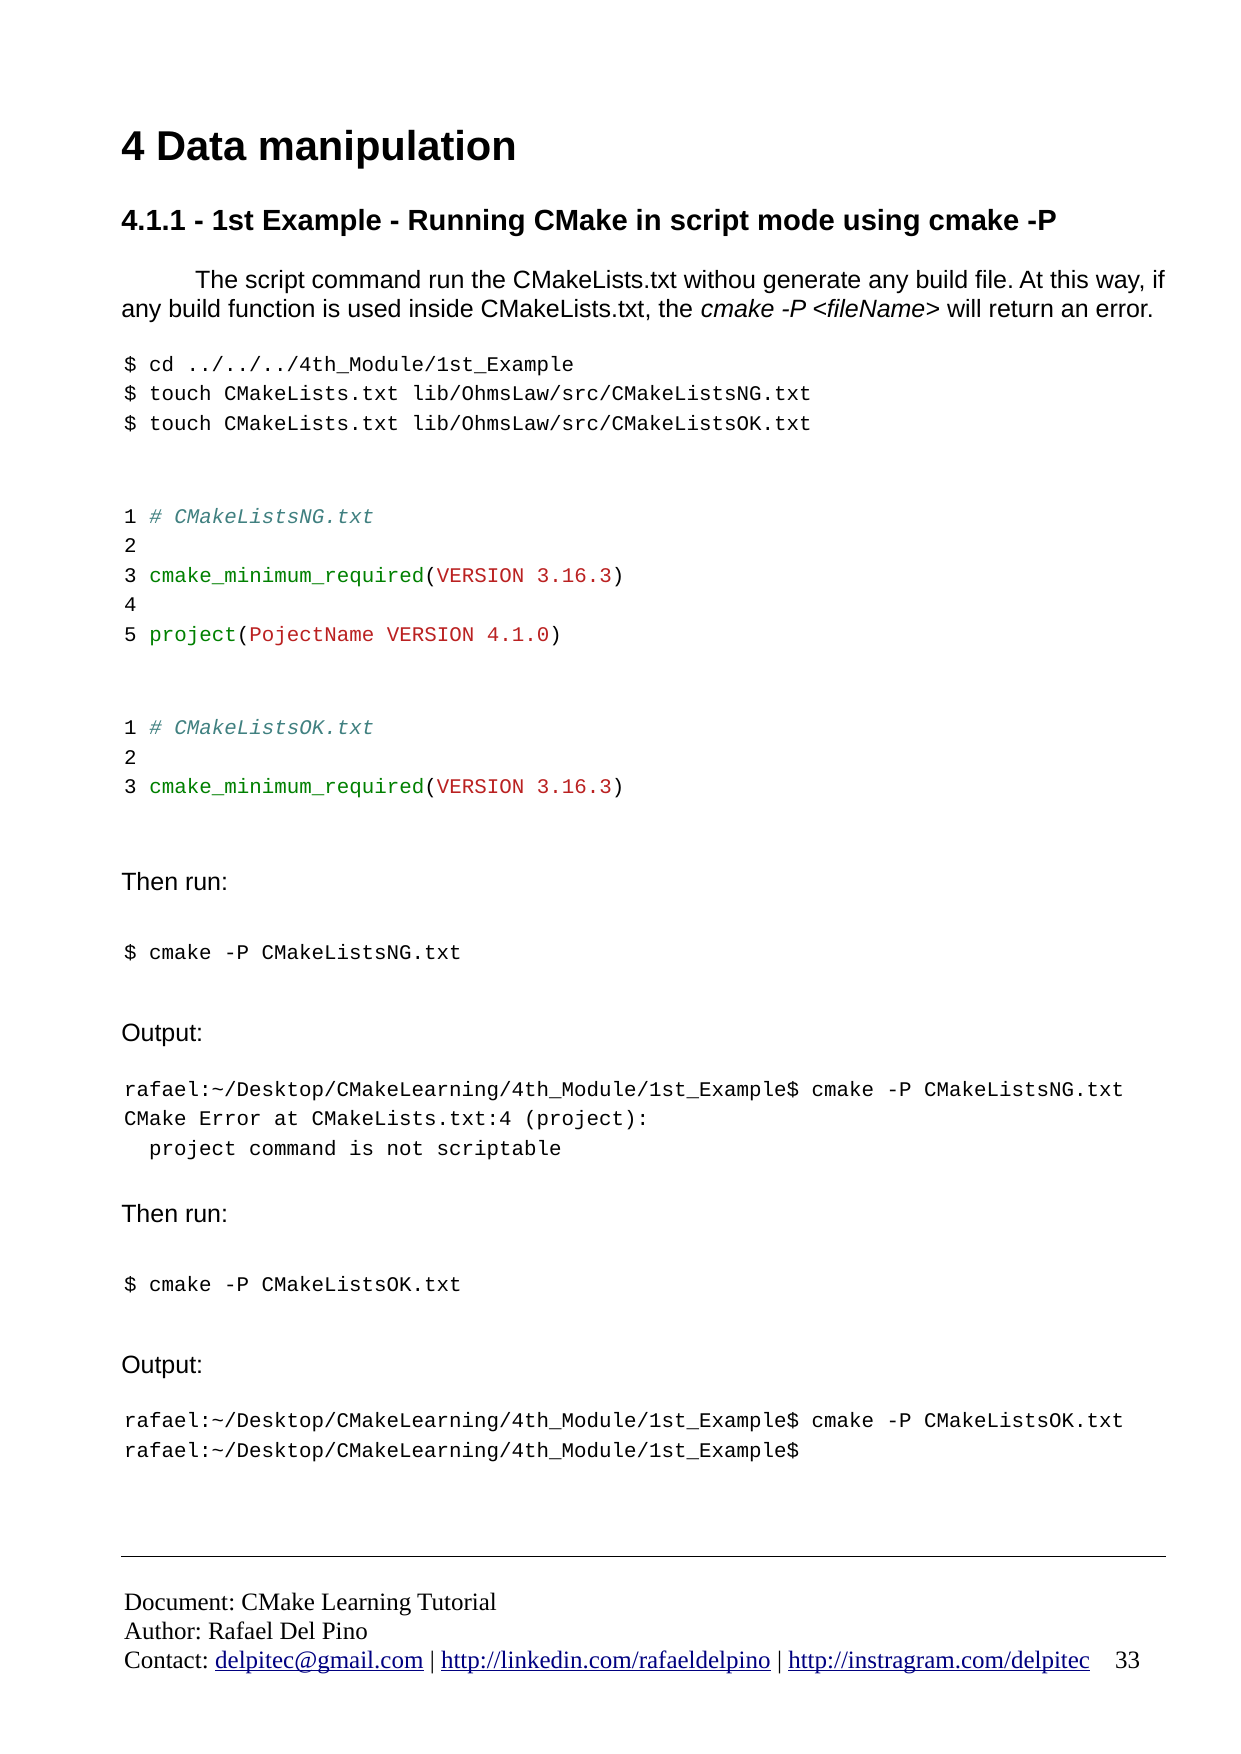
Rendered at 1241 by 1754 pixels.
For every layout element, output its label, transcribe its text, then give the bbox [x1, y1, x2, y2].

table_header 1 2 3 [121, 715, 146, 838]
text The script command run the CMakeLists.txt withou generate any build file. At this way, if any build function is used inside CMakeLists.txt, the cmake -P <fileName> will return an error. [121, 265, 1166, 322]
table_header rafael:~/Desktop/CMakeLearning/4th_Module/1st_Example$ cmake -P CMakeListsNG.txt CMake Error at CMakeLists.txt:4 (project): project command is not scriptable [121, 1076, 1166, 1170]
table_header $ cmake -P CMakeListsOK.txt [121, 1256, 1166, 1321]
table_header # CMakeListsNG.txt cmake_minimum_required(VERSION 3.16.3) project(PojectName VERSION 4.1.0) [146, 503, 1166, 686]
text 4 Data manipulation [121, 121, 1166, 169]
table_header $ cd ../../../4th_Module/1st_Example $ touch CMakeLists.txt lib/OhmsLaw/src/CMakeListsNG.txt $ touch CMakeLists.txt lib/OhmsLaw/src/CMakeListsOK.txt [121, 351, 1166, 445]
text Then run: [121, 1199, 1166, 1228]
text 4.1.1 - 1st Example - Running CMake in script mode using cmake -P [121, 202, 1166, 236]
text Output: [121, 1018, 1166, 1047]
table_header rafael:~/Desktop/CMakeLearning/4th_Module/1st_Example$ cmake -P CMakeListsOK.txt rafael:~/Desktop/CMakeLearning/4th_Module/1st_Example$ [121, 1408, 1166, 1472]
table_header # CMakeListsOK.txt cmake_minimum_required(VERSION 3.16.3) [146, 715, 1166, 838]
text Then run: [121, 867, 1166, 896]
table_header 1 2 3 4 5 [121, 503, 146, 686]
text Output: [121, 1350, 1166, 1379]
table_header $ cmake -P CMakeListsNG.txt [121, 925, 1166, 989]
